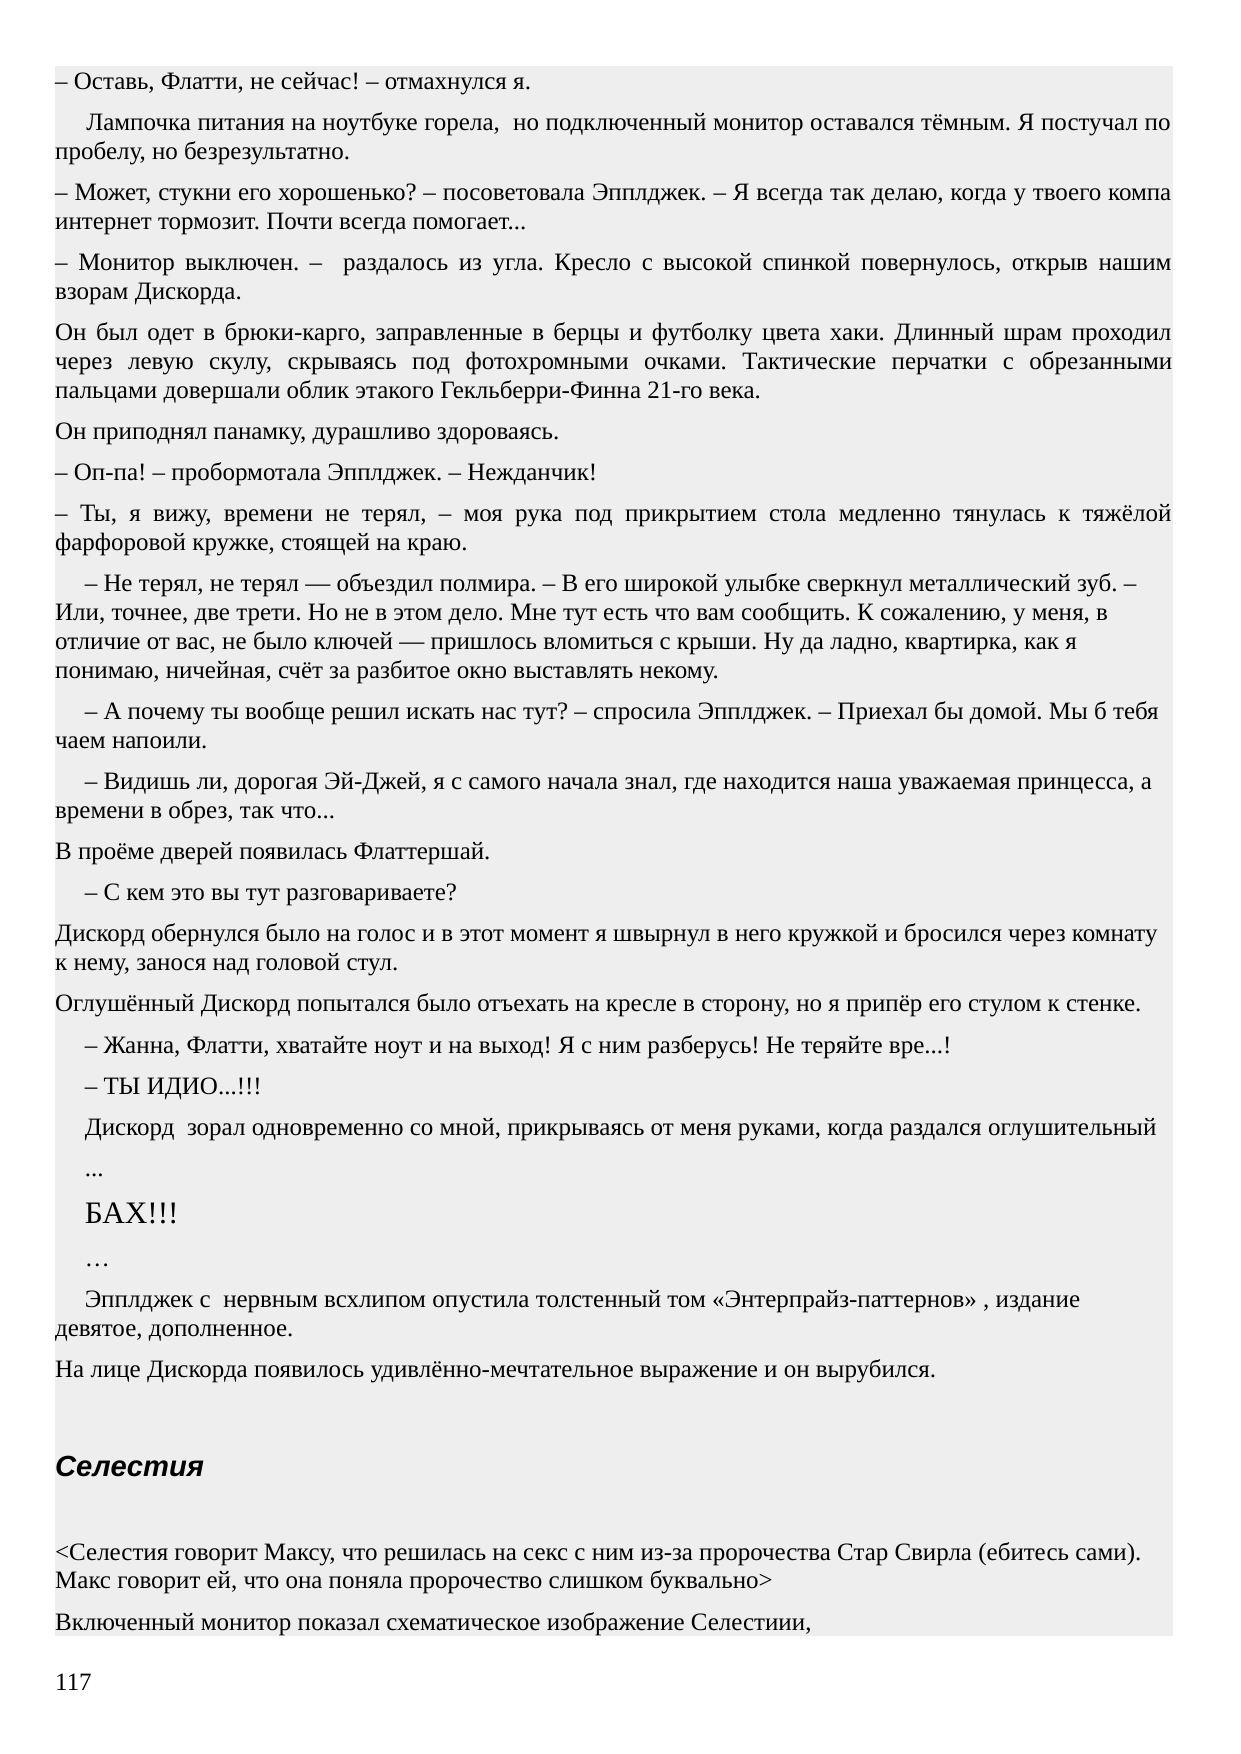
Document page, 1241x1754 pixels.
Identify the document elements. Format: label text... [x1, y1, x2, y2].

text Он был одет в брюки-карго, заправленные в берцы и футболку цвета хаки. Длинный шрам проходил через левую скулу, скрываясь под фотохромными очками. Тактические перчатки с обрезанными пальцами довершали облик этакого Гекльберри-Финна 21-го века. [55, 317, 1173, 403]
subtitle Селестия [55, 1449, 1173, 1483]
text – А почему ты вообще решил искать нас тут? – спросила Эпплджек. – Приехал бы домой. Мы б тебя чаем напоили. [55, 696, 1173, 753]
text Он приподнял панамку, дурашливо здороваясь. [55, 416, 1173, 445]
text – ТЫ ИДИО...!!! [55, 1071, 1173, 1100]
text БАХ!!! [55, 1195, 1173, 1231]
text Дискорд зорал одновременно со мной, прикрываясь от меня руками, когда раздался оглушительный [55, 1112, 1173, 1141]
text Эпплджек с нервным всхлипом опустила толстенный том «Энтерпрайз-паттернов» , издание девятое, дополненное. [55, 1284, 1173, 1342]
text Оглушённый Дискорд попытался было отъехать на кресле в сторону, но я припёр его стулом к стенке. [55, 988, 1173, 1017]
text Включенный монитор показал схематическое изображение Селестиии, [55, 1607, 1173, 1636]
text В проёме дверей появилась Флаттершай. [55, 836, 1173, 865]
text – Видишь ли, дорогая Эй-Джей, я с самого начала знал, где находится наша уважаемая принцесса, а времени в обрез, так что... [55, 766, 1173, 823]
text На лице Дискорда появилось удивлённо-мечтательное выражение и он вырубился. [55, 1354, 1173, 1383]
text – Монитор выключен. – раздалось из угла. Кресло с высокой спинкой повернулось, открыв нашим взорам Дискорда. [55, 247, 1173, 305]
list Дискорд обернулся было на голос и в этот момент я швырнул в него кружкой и бросился через комнату к нему, занося над головой стул. [55, 918, 1173, 976]
text Лампочка питания на ноутбуке горела, но подключенный монитор оставался тёмным. Я постучал по пробелу, но безрезультатно. [55, 107, 1173, 165]
text <Селестия говорит Максу, что решилась на секс с ним из-за пророчества Стар Свирла (ебитесь сами). Макс говорит ей, что она поняла пророчество слишком буквально> [55, 1537, 1173, 1594]
text – Может, стукни его хорошенько? – посоветовала Эпплджек. – Я всегда так делаю, когда у твоего компа интернет тормозит. Почти всегда помогает... [55, 177, 1173, 235]
text … [55, 1243, 1173, 1272]
text ... [55, 1153, 1173, 1182]
text – Жанна, Флатти, хватайте ноут и на выход! Я с ним разберусь! Не теряйте вре...! [55, 1030, 1173, 1058]
text – Оставь, Флатти, не сейчас! – отмахнулся я. [55, 66, 1173, 95]
text – С кем это вы тут разговариваете? [55, 877, 1173, 906]
text – Оп-па! – пробормотала Эпплджек. – Нежданчик! [55, 457, 1173, 486]
text – Не терял, не терял — объездил полмира. – В его широкой улыбке сверкнул металлический зуб. – Или, точнее, две трети. Но не в этом дело. Мне тут есть что вам сообщить. К сожалению, у меня, в отличие от вас, не было ключей — пришлось вломиться с крыши. Ну да ладно, квартирка, как я понимаю, ничейная, счёт за разбитое окно выставлять некому. [55, 568, 1173, 683]
text – Ты, я вижу, времени не терял, – моя рука под прикрытием стола медленно тянулась к тяжёлой фарфоровой кружке, стоящей на краю. [55, 498, 1173, 556]
